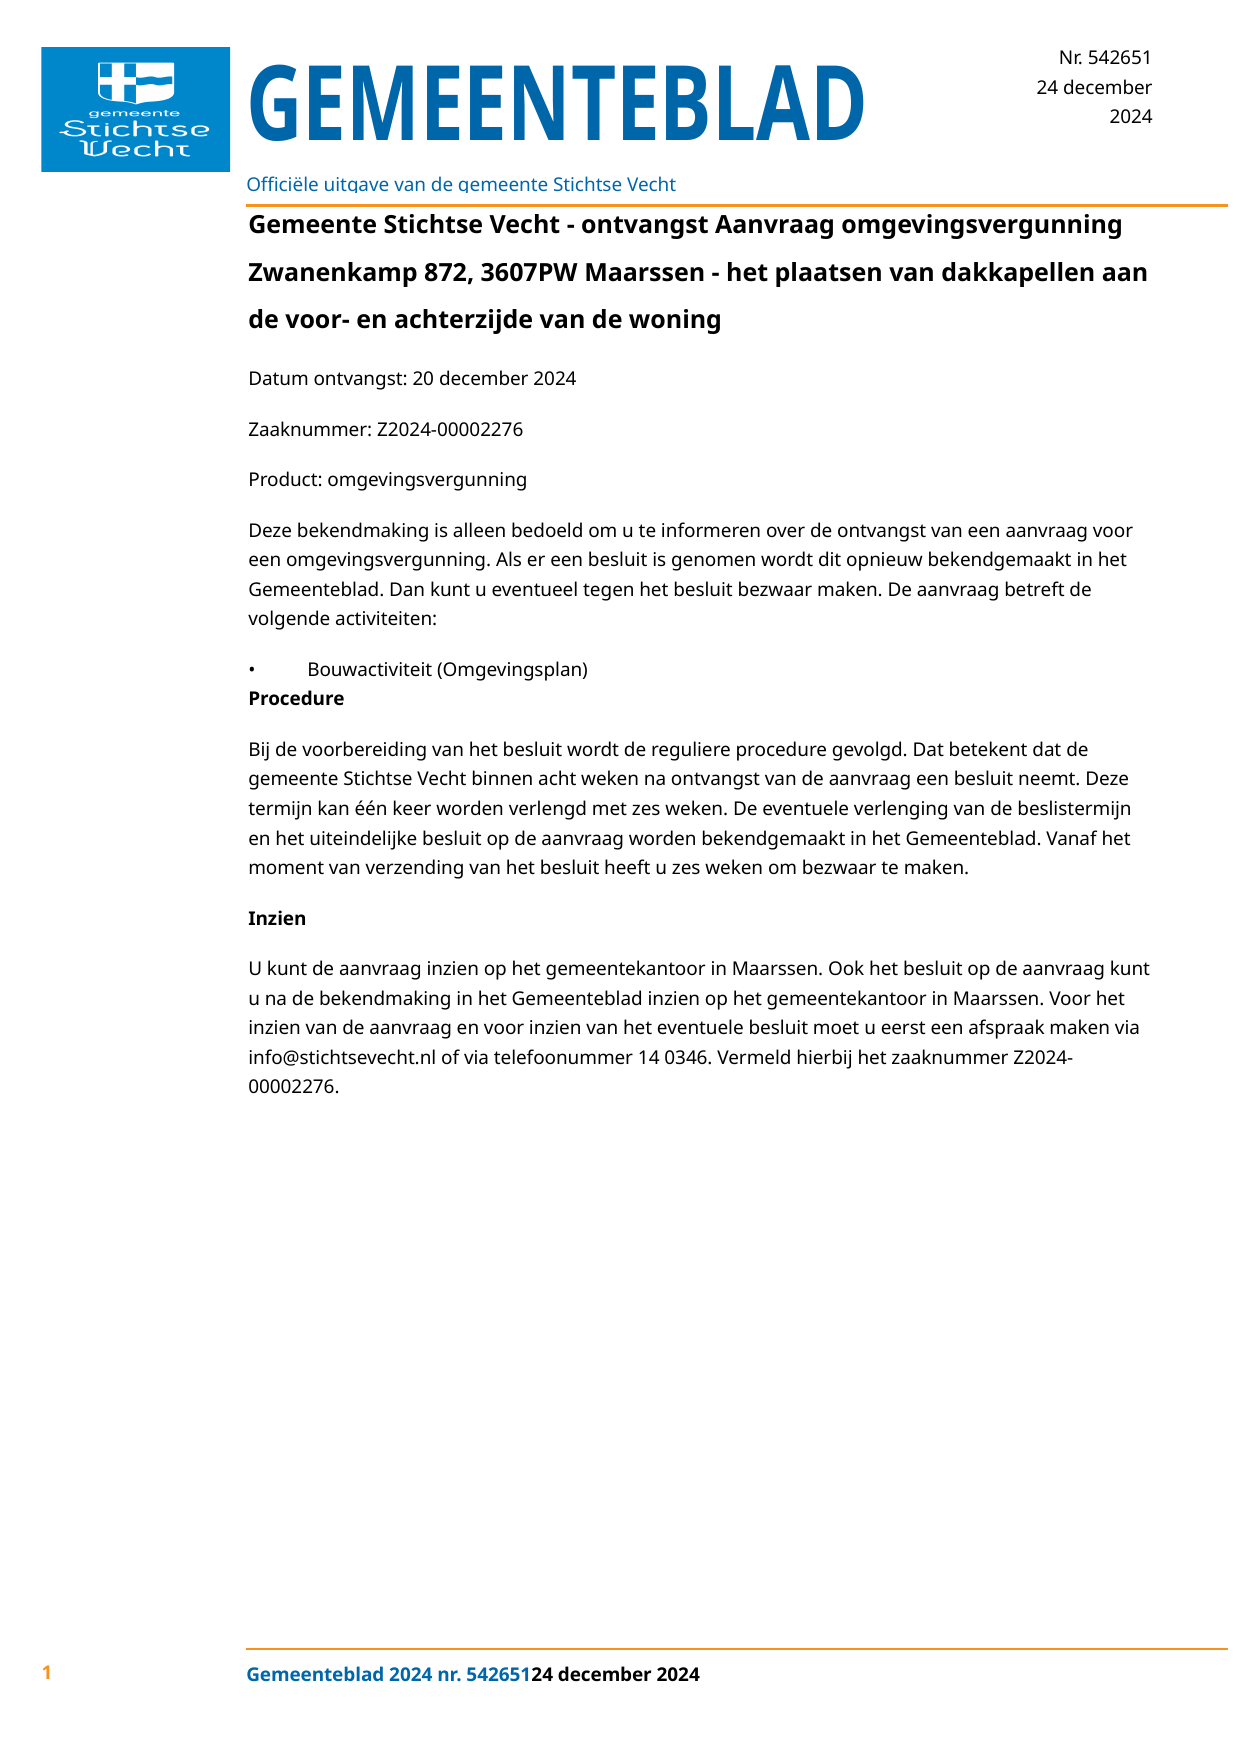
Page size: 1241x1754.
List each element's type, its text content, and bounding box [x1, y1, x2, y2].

text Inzien [248, 905, 1152, 930]
text Datum ontvangst: 20 december 2024 [248, 366, 1152, 391]
picture [99, 63, 135, 101]
text Procedure [248, 686, 1152, 711]
list Bouwactiviteit (Omgevingsplan) [248, 656, 1152, 682]
text Bij de voorbereiding van het besluit wordt de reguliere procedure gevolgd. Dat betekent dat de gemeente Stichtse Vecht binnen acht weken na ontvangst van de aanvraag een besluit neemt. Deze termijn kan één keer worden verlengd met zes weken. De eventuele verlenging van de beslistermijn en het uiteindelijke besluit op de aanvraag worden bekendgemaakt in het Gemeenteblad. Vanaf het moment van verzending van het besluit heeft u zes weken om bezwaar te maken. [248, 736, 1152, 880]
text Zaaknummer: Z2024-00002276 [248, 416, 1152, 442]
text Gemeente Stichtse Vecht - ontvangst Aanvraag omgevingsvergunning Zwanenkamp 872, 3607PW Maarssen - het plaatsen van dakkapellen aan de voor- en achterzijde van de woning [248, 207, 1152, 336]
picture [137, 63, 174, 103]
text Product: omgevingsvergunning [248, 466, 1152, 492]
text U kunt de aanvraag inzien op het gemeentekantoor in Maarssen. Ook het besluit op de aanvraag kunt u na de bekendmaking in het Gemeenteblad inzien op het gemeentekantoor in Maarssen. Voor het inzien van de aanvraag en voor inzien van het eventuele besluit moet u eerst een afspraak maken via info@stichtsevecht.nl of via telefoonummer 14 0346. Vermeld hierbij het zaaknummer Z2024-00002276. [248, 955, 1152, 1099]
text Deze bekendmaking is alleen bedoeld om u te informeren over de ontvangst van een aanvraag voor een omgevingsvergunning. Als er een besluit is genomen wordt dit opnieuw bekendgemaakt in het Gemeenteblad. Dan kunt u eventueel tegen het besluit bezwaar maken. De aanvraag betreft de volgende activiteiten: [248, 517, 1152, 631]
